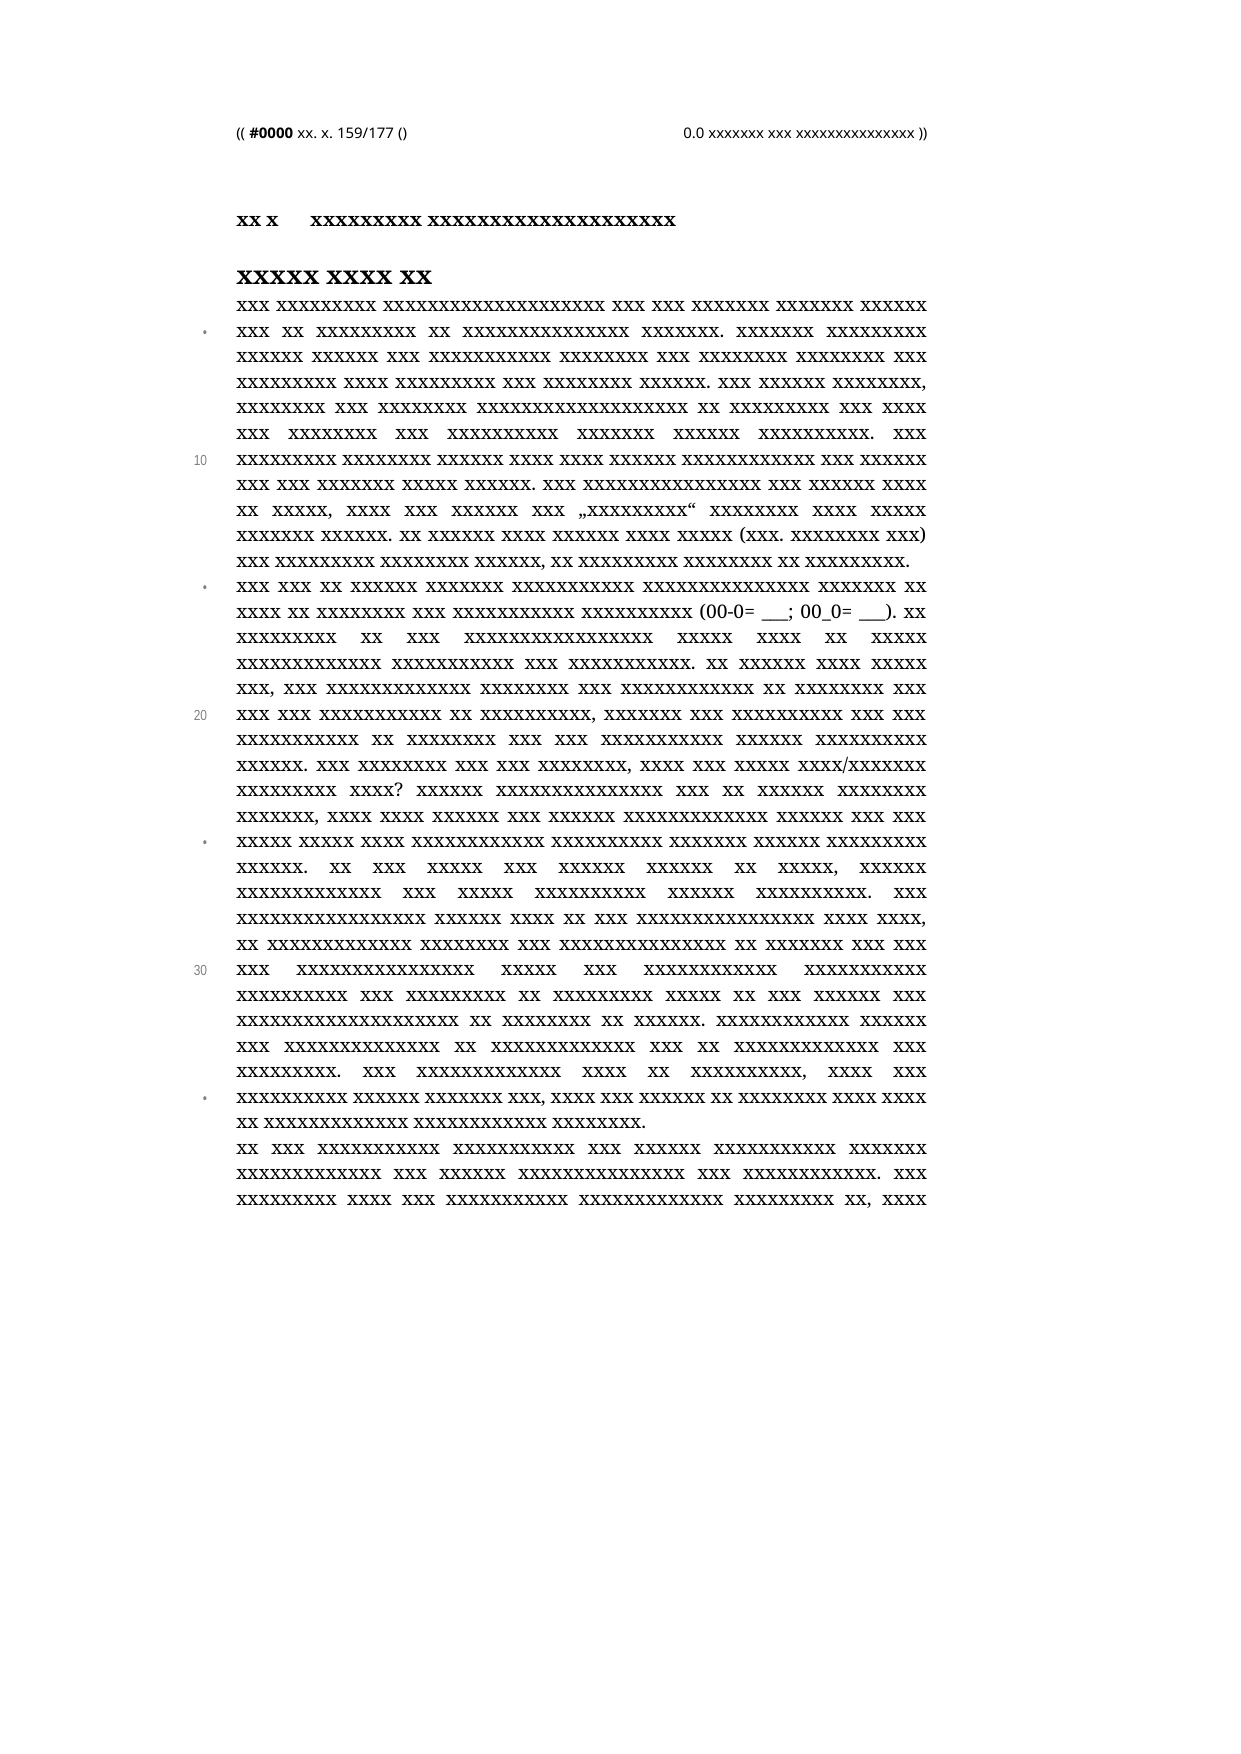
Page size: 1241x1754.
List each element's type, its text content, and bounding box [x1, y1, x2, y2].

text xxxxx xxxx xx [236, 258, 927, 292]
text xxx xxxxxxxxx xxxxxxxxxxxxxxxxxxxx xxx xxx xxxxxxx xxxxxxx xxxxxx xxx xx xxxxxxxxx xx xxxxxxxxxxxxxxx xxxxxxx. xxxxxxx xxxxxxxxx xxxxxx xxxxxx xxx xxxxxxxxxxx xxxxxxxx xxx xxxxxxxx xxxxxxxx xxx xxxxxxxxx xxxx xxxxxxxxx xxx xxxxxxxx xxxxxx. xxx xxxxxx xxxxxxxx, xxxxxxxx xxx xxxxxxxx xxxxxxxxxxxxxxxxxxx xx xxxxxxxxx xxx xxxx xxx xxxxxxxx xxx xxxxxxxxxx xxxxxxx xxxxxx xxxxxxxxxx. xxx xxxxxxxxx xxxxxxxx xxxxxx xxxx xxxx xxxxxx xxxxxxxxxxxx xxx xxxxxx xxx xxx xxxxxxx xxxxx xxxxxx. xxx xxxxxxxxxxxxxxxx xxx xxxxxx xxxx xx xxxxx, xxxx xxx xxxxxx xxx „xxxxxxxxx“ xxxxxxxx xxxx xxxxx xxxxxxx xxxxxx. xx xxxxxx xxxx xxxxxx xxxx xxxxx (xxx. xxxxxxxx xxx) xxx xxxxxxxxx xxxxxxxx xxxxxx, xx xxxxxxxxx xxxxxxxx xx xxxxxxxxx. [236, 292, 927, 572]
text xx xxx xxxxxxxxxxx xxxxxxxxxxx xxx xxxxxx xxxxxxxxxxx xxxxxxx xxxxxxxxxxxxx xxx xxxxxx xxxxxxxxxxxxxxx xxx xxxxxxxxxxxx. xxx xxxxxxxxx xxxx xxx xxxxxxxxxxx xxxxxxxxxxxxx xxxxxxxxx xx, xxxx [236, 1134, 927, 1211]
text xx x xxxxxxxxx xxxxxxxxxxxxxxxxxxxx [236, 207, 986, 232]
text xxx xxx xx xxxxxx xxxxxxx xxxxxxxxxxx xxxxxxxxxxxxxxx xxxxxxx xx xxxx xx xxxxxxxx xxx xxxxxxxxxxx xxxxxxxxxx (00-0= ___; 00_0= ___). xx xxxxxxxxx xx xxx xxxxxxxxxxxxxxxxx xxxxx xxxx xx xxxxx xxxxxxxxxxxxx xxxxxxxxxxx xxx xxxxxxxxxxx. xx xxxxxx xxxx xxxxx xxx, xxx xxxxxxxxxxxxx xxxxxxxx xxx xxxxxxxxxxxx xx xxxxxxxx xxx xxx xxx xxxxxxxxxxx xx xxxxxxxxxx, xxxxxxx xxx xxxxxxxxxx xxx xxx xxxxxxxxxxx xx xxxxxxxx xxx xxx xxxxxxxxxxx xxxxxx xxxxxxxxxx xxxxxx. xxx xxxxxxxx xxx xxx xxxxxxxx, xxxx xxx xxxxx xxxx/xxxxxxx xxxxxxxxx xxxx? xxxxxx xxxxxxxxxxxxxxx xxx xx xxxxxx xxxxxxxx xxxxxxx, xxxx xxxx xxxxxx xxx xxxxxx xxxxxxxxxxxxx xxxxxx xxx xxx xxxxx xxxxx xxxx xxxxxxxxxxxx xxxxxxxxxx xxxxxxx xxxxxx xxxxxxxxx xxxxxx. xx xxx xxxxx xxx xxxxxx xxxxxx xx xxxxx, xxxxxx xxxxxxxxxxxxx xxx xxxxx xxxxxxxxxx xxxxxx xxxxxxxxxx. xxx xxxxxxxxxxxxxxxxx xxxxxx xxxx xx xxx xxxxxxxxxxxxxxxx xxxx xxxx, xx xxxxxxxxxxxxx xxxxxxxx xxx xxxxxxxxxxxxxxx xx xxxxxxx xxx xxx xxx xxxxxxxxxxxxxxxx xxxxx xxx xxxxxxxxxxxx xxxxxxxxxxx xxxxxxxxxx xxx xxxxxxxxx xx xxxxxxxxx xxxxx xx xxx xxxxxx xxx xxxxxxxxxxxxxxxxxxxx xx xxxxxxxx xx xxxxxx. xxxxxxxxxxxx xxxxxx xxx xxxxxxxxxxxxxx xx xxxxxxxxxxxxx xxx xx xxxxxxxxxxxxx xxx xxxxxxxxx. xxx xxxxxxxxxxxxx xxxx xx xxxxxxxxxx, xxxx xxx xxxxxxxxxx xxxxxx xxxxxxx xxx, xxxx xxx xxxxxx xx xxxxxxxx xxxx xxxx xx xxxxxxxxxxxxx xxxxxxxxxxxx xxxxxxxx. [236, 572, 927, 1134]
